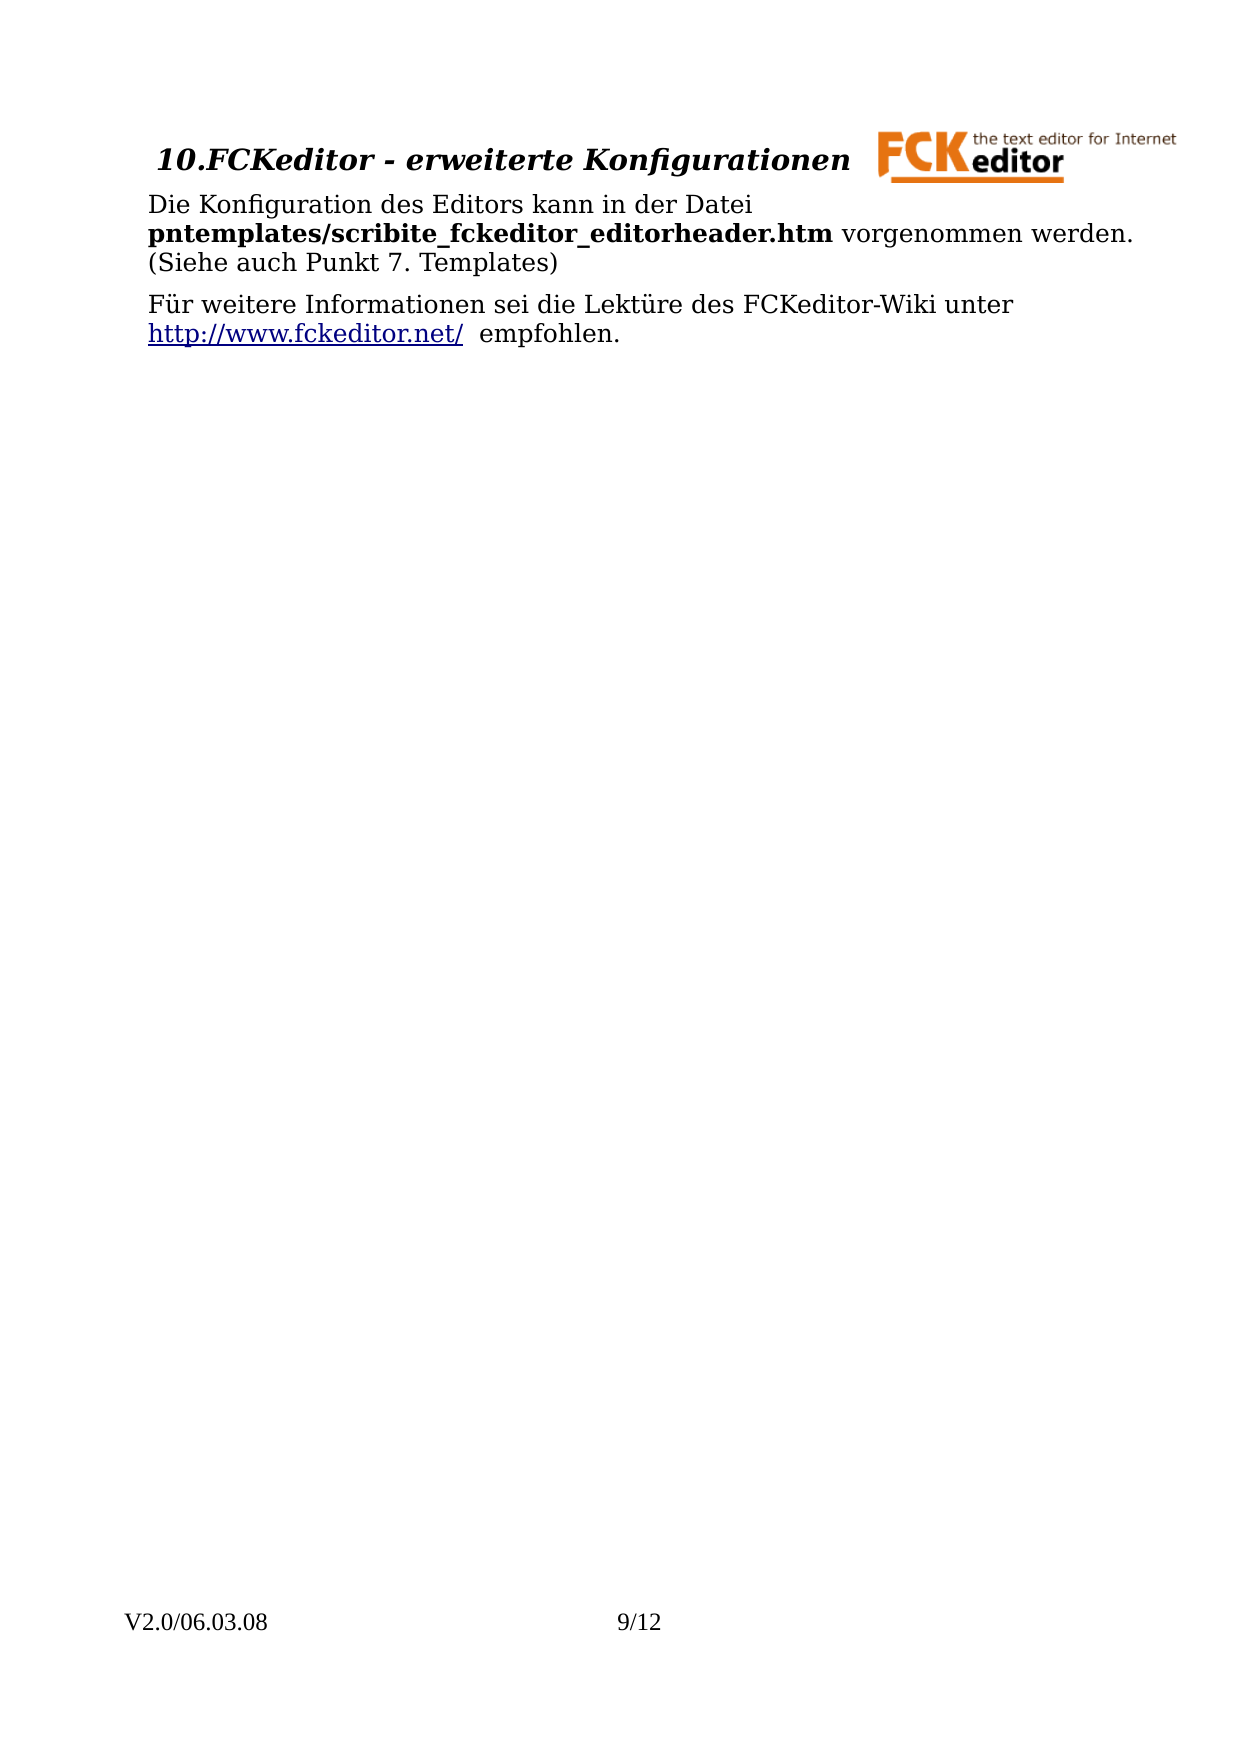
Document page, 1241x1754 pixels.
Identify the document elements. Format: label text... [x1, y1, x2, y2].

picture [878, 131, 1177, 183]
text Für weitere Informationen sei die Lektüre des FCKeditor-Wiki unter http://www.fckeditor.net/ empfohlen. [148, 290, 1160, 348]
text Die Konfiguration des Editors kann in der Datei pntemplates/scribite_fckeditor_editorheader.htm vorgenommen werden. (Siehe auch Punkt 7. Templates) [148, 190, 1160, 278]
subtitle FCKeditor - erweiterte Konfigurationen [156, 143, 878, 177]
